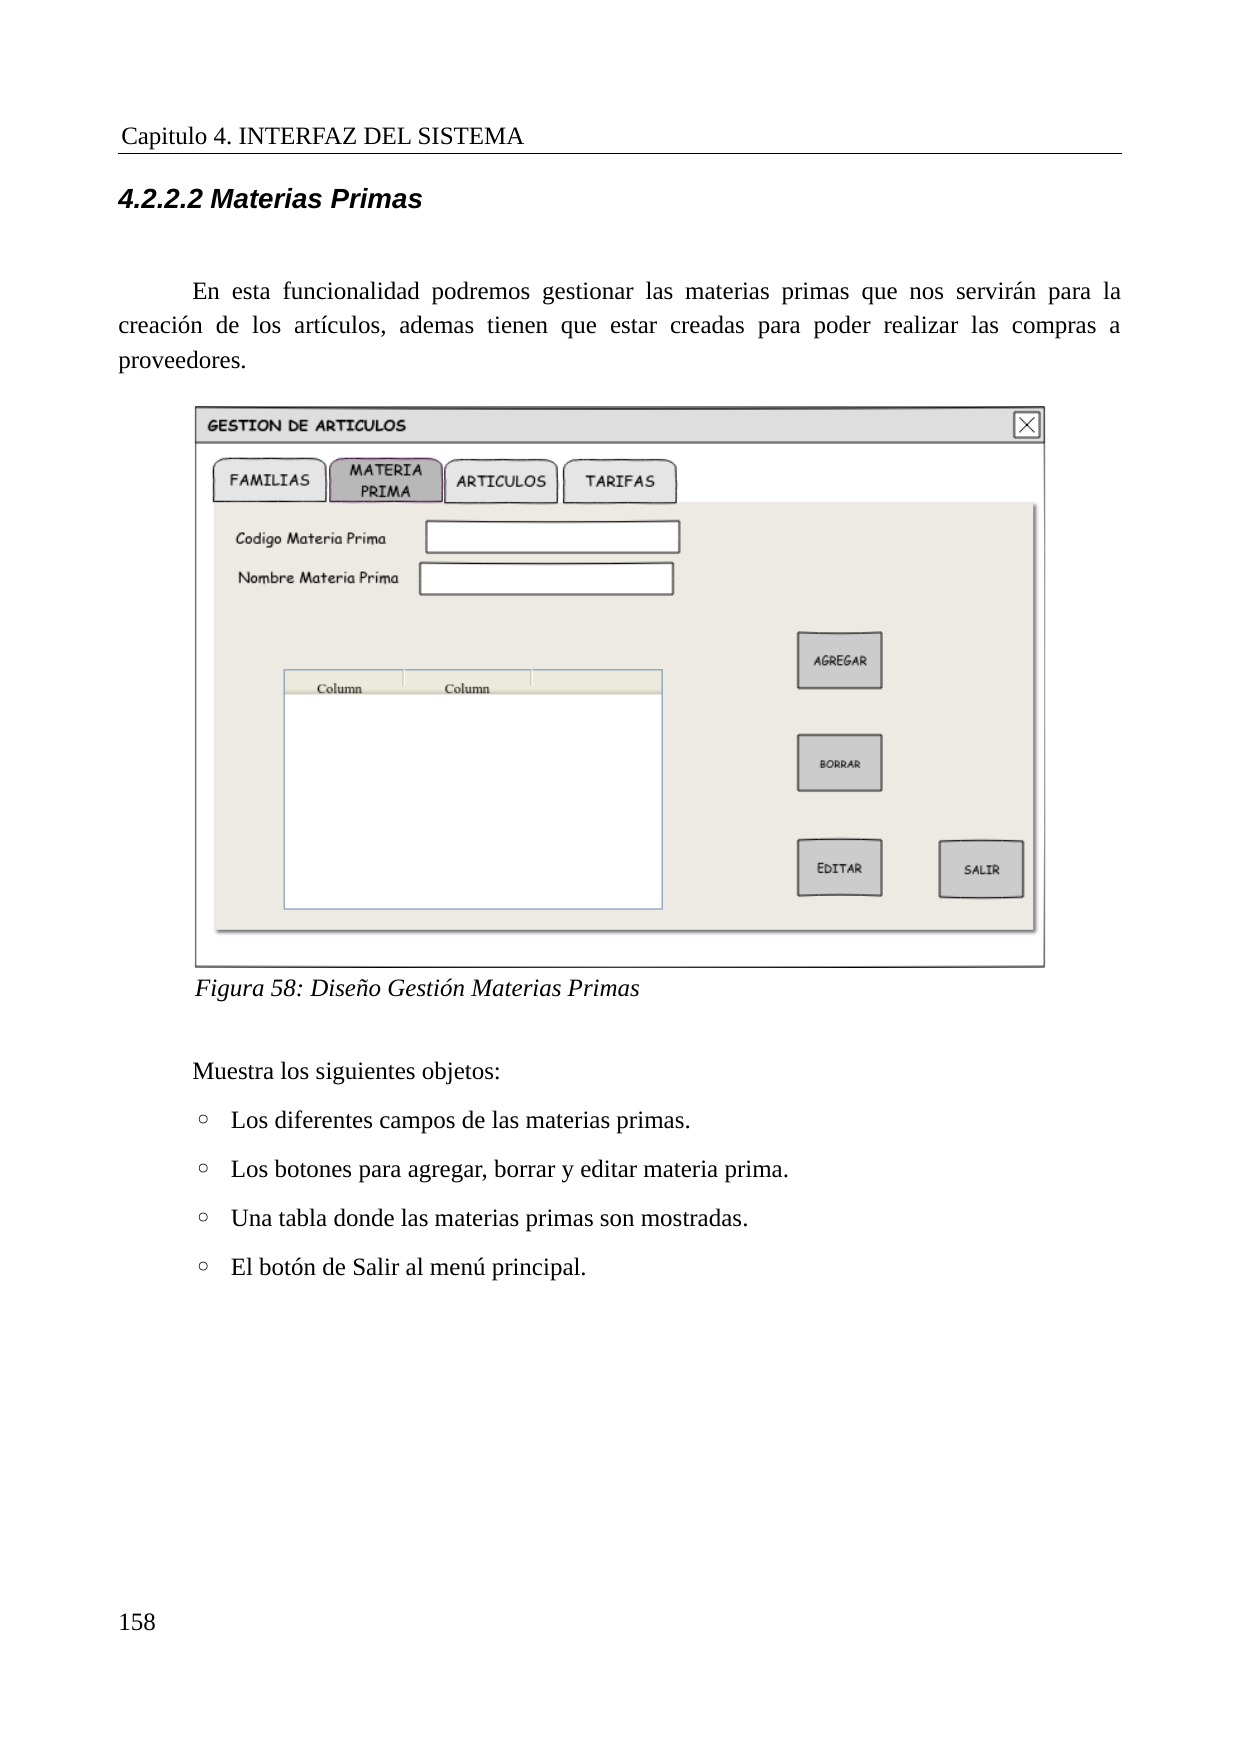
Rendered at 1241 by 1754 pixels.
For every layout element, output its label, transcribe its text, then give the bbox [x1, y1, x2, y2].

text Figura 58: Diseño Gestión Materias Primas [195, 968, 1045, 1001]
list Los diferentes campos de las materias primas. [193, 1105, 1122, 1134]
subtitle 4.2.2.2 Materias Primas [118, 182, 1122, 214]
list El botón de Salir al menú principal. [193, 1252, 1122, 1281]
picture [194, 406, 1046, 968]
text Muestra los siguientes objetos: [118, 1056, 1122, 1085]
text En esta funcionalidad podremos gestionar las materias primas que nos servirán para la creación de los artículos, ademas tienen que estar creadas para poder realizar las compras a proveedores. [118, 276, 1122, 373]
list Los botones para agregar, borrar y editar materia prima. [193, 1154, 1122, 1183]
list Una tabla donde las materias primas son mostradas. [193, 1203, 1122, 1232]
